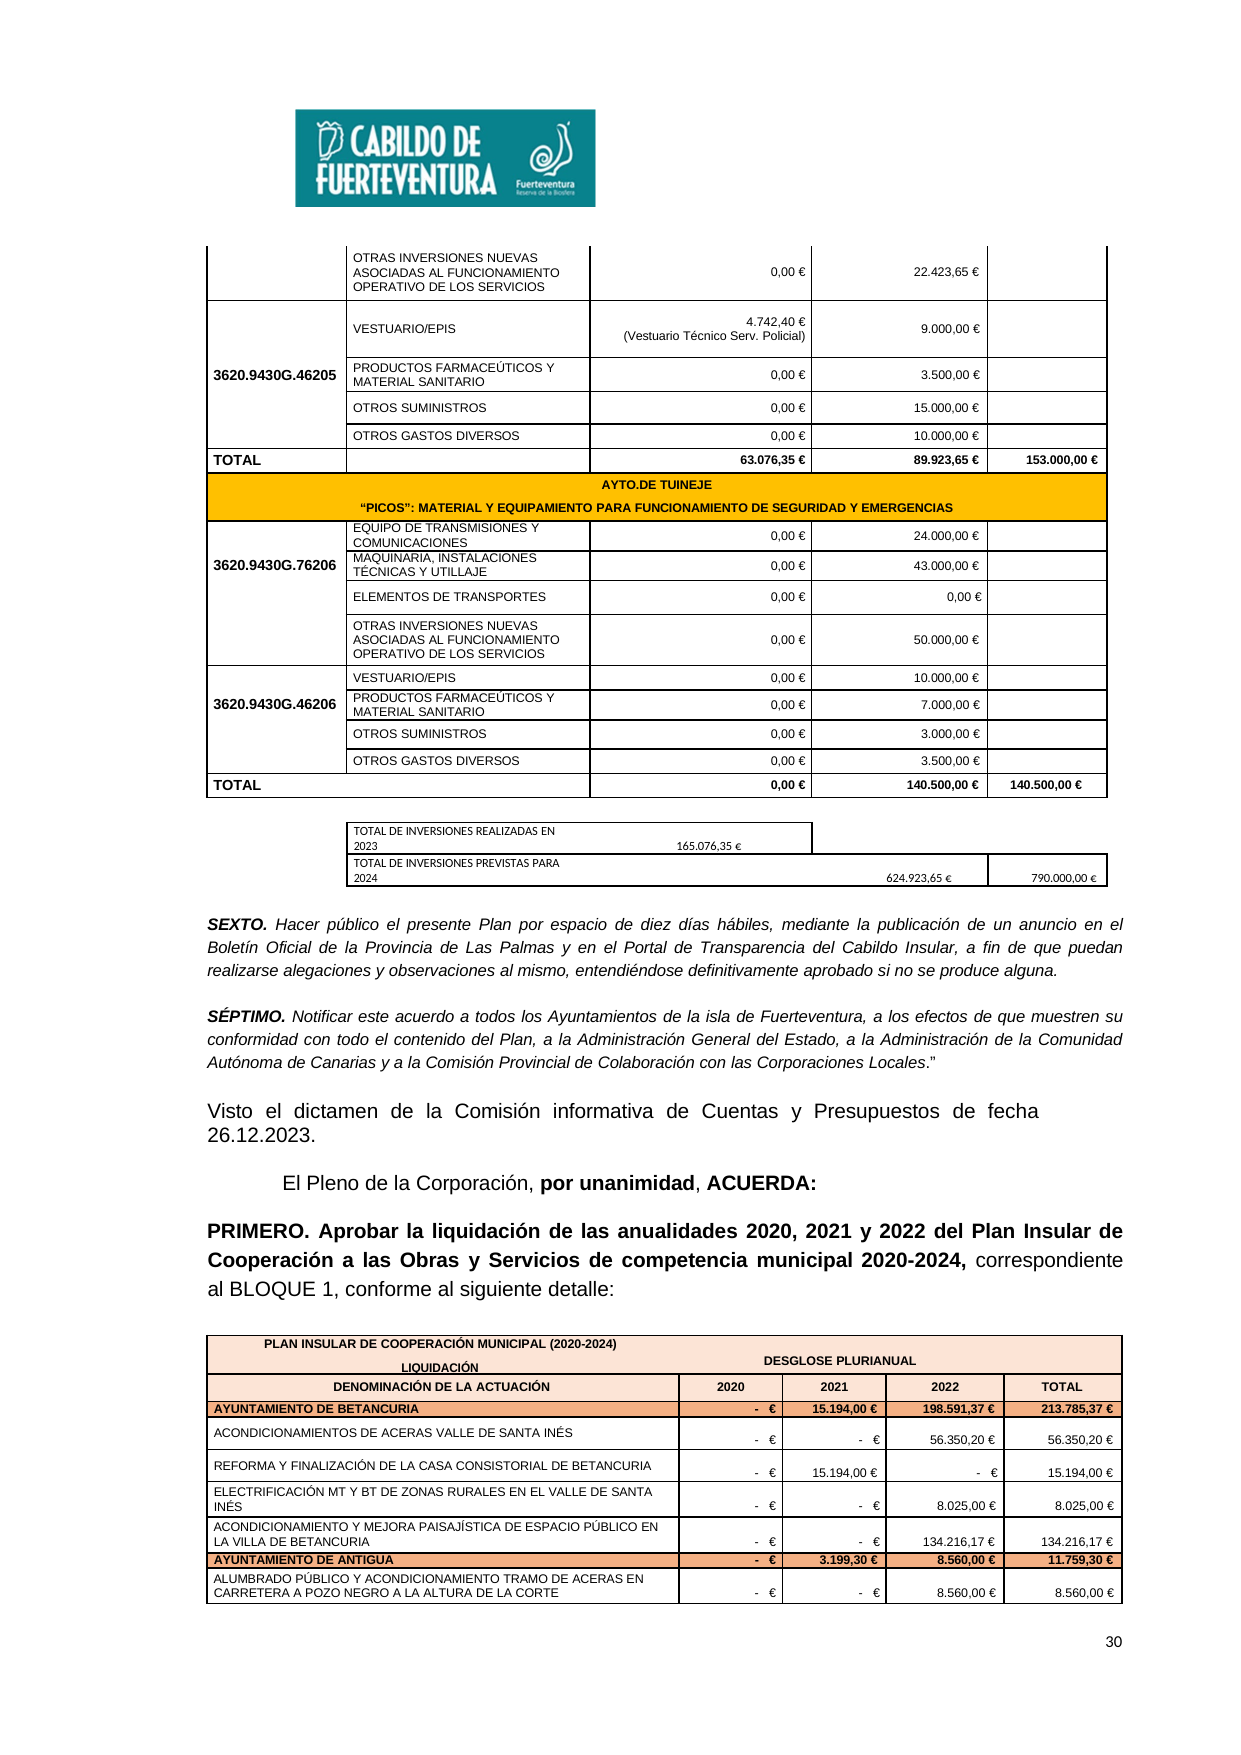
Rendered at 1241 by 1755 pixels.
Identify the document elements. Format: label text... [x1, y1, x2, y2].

table_cell [988, 301, 1106, 357]
table_cell - € [680, 1402, 782, 1416]
table_cell 8.025,00 € [887, 1482, 1003, 1516]
table_cell EQUIPO DE TRANSMISIONES Y COMUNICACIONES [347, 522, 589, 550]
table_cell - € [783, 1482, 885, 1516]
table_cell 0,00 € [591, 522, 811, 550]
table_cell 8.560,00 € [1005, 1569, 1121, 1603]
table_cell 9.000,00 € [812, 301, 987, 357]
table_cell 63.076,35 € [591, 449, 811, 472]
table_header 22.423,65 € [812, 246, 987, 299]
table_cell PRODUCTOS FARMACEÚTICOS Y MATERIAL SANITARIO [347, 358, 589, 391]
table_header [208, 246, 346, 299]
text SÉPTIMO. Notificar este acuerdo a todos los Ayuntamientos de la isla de Fuerteventura, a los efectos de que muestren su conformidad con todo el contenido del Plan, a la Administración General del Estado, a la Administración de la Comunidad Autónoma de Canarias y a la Comisión Provincial de Colaboración con las Corporaciones Locales.” [207, 1007, 1123, 1072]
table_cell ELECTRIFICACIÓN MT Y BT DE ZONAS RURALES EN EL VALLE DE SANTA INÉS [208, 1482, 678, 1516]
table_cell 15.194,00 € [1005, 1450, 1121, 1481]
text El Pleno de la Corporación, por unanimidad, ACUERDA: [282, 1171, 1134, 1195]
table_cell 198.591,37 € [887, 1402, 1003, 1416]
table_cell 0,00 € [591, 750, 811, 772]
table_cell 15.194,00 € [783, 1402, 885, 1416]
table_cell 2022 [887, 1375, 1003, 1401]
table_cell 213.785,37 € [1005, 1402, 1121, 1416]
table_cell 0,00 € [591, 666, 811, 689]
table_cell 56.350,20 € [1005, 1418, 1121, 1448]
table_cell [988, 615, 1106, 664]
table_cell - € [887, 1450, 1003, 1481]
table_cell AYTO.DE TUINEJE “PICOS”: MATERIAL Y EQUIPAMIENTO PARA FUNCIONAMIENTO DE SEGURIDAD Y EMERGENCIAS [208, 474, 1106, 520]
table_cell 24.000,00 € [812, 522, 987, 550]
table_cell 2021 [783, 1375, 885, 1401]
table_cell 3620.9430G.76206 [208, 522, 346, 664]
table_cell 2020 [680, 1375, 782, 1401]
table_cell TOTAL [1005, 1375, 1121, 1401]
table_cell - € [680, 1482, 782, 1516]
table_cell 8.025,00 € [1005, 1482, 1121, 1516]
table_cell 0,00 € [812, 581, 987, 613]
table_cell [988, 691, 1106, 719]
table_cell 10.000,00 € [812, 425, 987, 448]
table_cell [988, 721, 1106, 748]
table_cell DENOMINACIÓN DE LA ACTUACIÓN [208, 1375, 678, 1401]
table_cell 0,00 € [591, 392, 811, 423]
table_cell PRODUCTOS FARMACEÚTICOS Y MATERIAL SANITARIO [347, 691, 589, 719]
table_cell [988, 750, 1106, 772]
table_cell 3.000,00 € [812, 721, 987, 748]
table_cell 3.500,00 € [812, 358, 987, 391]
table_cell 3.199,30 € [783, 1554, 885, 1567]
table_cell 15.194,00 € [783, 1450, 885, 1481]
table_cell OTROS SUMINISTROS [347, 721, 589, 748]
table_cell TOTAL DE INVERSIONES PREVISTAS PARA 2024 624.923,65 € [348, 855, 987, 885]
table_cell OTRAS INVERSIONES NUEVAS ASOCIADAS AL FUNCIONAMIENTO OPERATIVO DE LOS SERVICIOS [347, 615, 589, 664]
table_cell ACONDICIONAMIENTOS DE ACERAS VALLE DE SANTA INÉS [208, 1418, 678, 1448]
table_cell 140.500,00 € [812, 774, 987, 797]
table_header TOTAL DE INVERSIONES REALIZADAS EN 2023 165.076,35 € [348, 823, 811, 853]
table_cell [988, 552, 1106, 580]
table_cell - € [680, 1518, 782, 1552]
table_cell 89.923,65 € [812, 449, 987, 472]
table_cell 0,00 € [591, 615, 811, 664]
table_cell 134.216,17 € [887, 1518, 1003, 1552]
table_cell ELEMENTOS DE TRANSPORTES [347, 581, 589, 613]
text SEXTO. Hacer público el presente Plan por espacio de diez días hábiles, mediante la publicación de un anuncio en el Boletín Oficial de la Provincia de Las Palmas y en el Portal de Transparencia del Cabildo Insular, a fin de que puedan realizarse alegaciones y observaciones al mismo, entendiéndose definitivamente aprobado si no se produce alguna. [207, 915, 1123, 980]
table_cell OTROS GASTOS DIVERSOS [347, 750, 589, 772]
table_cell 8.560,00 € [887, 1569, 1003, 1603]
table_cell 56.350,20 € [887, 1418, 1003, 1448]
table_cell 3.500,00 € [812, 750, 987, 772]
table_cell VESTUARIO/EPIS [347, 301, 589, 357]
table_cell 43.000,00 € [812, 552, 987, 580]
table_header OTRAS INVERSIONES NUEVAS ASOCIADAS AL FUNCIONAMIENTO OPERATIVO DE LOS SERVICIOS [347, 246, 589, 299]
table_cell TOTAL [208, 449, 346, 472]
table_cell 0,00 € [591, 358, 811, 391]
table_cell ALUMBRADO PÚBLICO Y ACONDICIONAMIENTO TRAMO DE ACERAS EN CARRETERA A POZO NEGRO A LA ALTURA DE LA CORTE [208, 1569, 678, 1603]
table_cell VESTUARIO/EPIS [347, 666, 589, 689]
table_cell AYUNTAMIENTO DE BETANCURIA [208, 1402, 678, 1416]
table_cell 11.759,30 € [1005, 1554, 1121, 1567]
table_cell - € [680, 1554, 782, 1567]
table_cell - € [783, 1569, 885, 1603]
table_cell 0,00 € [591, 721, 811, 748]
subtitle Visto el dictamen de la Comisión informativa de Cuentas y Presupuestos de fecha 26.12.2023. [207, 1099, 1114, 1147]
table_cell 0,00 € [591, 581, 811, 613]
table_cell 134.216,17 € [1005, 1518, 1121, 1552]
table_cell [347, 449, 589, 472]
table_cell 4.742,40 € (Vestuario Técnico Serv. Policial) [591, 301, 811, 357]
table_cell [988, 581, 1106, 613]
table_cell OTROS GASTOS DIVERSOS [347, 425, 589, 448]
table_cell 50.000,00 € [812, 615, 987, 664]
table_cell 8.560,00 € [887, 1554, 1003, 1567]
table_cell - € [680, 1418, 782, 1448]
table_header [813, 822, 1107, 853]
table_header PLAN INSULAR DE COOPERACIÓN MUNICIPAL (2020-2024) LIQUIDACIÓN DESGLOSE PLURIANUAL [208, 1336, 1121, 1373]
table_cell [988, 358, 1106, 391]
table_cell 790.000,00 € [989, 855, 1106, 885]
table_cell 10.000,00 € [812, 666, 987, 689]
table_cell 0,00 € [591, 774, 811, 797]
table_cell [988, 522, 1106, 550]
table_cell OTROS SUMINISTROS [347, 392, 589, 423]
table_cell 3620.9430G.46206 [208, 666, 346, 772]
table_cell 0,00 € [591, 552, 811, 580]
table_cell ACONDICIONAMIENTO Y MEJORA PAISAJÍSTICA DE ESPACIO PÚBLICO EN LA VILLA DE BETANCURIA [208, 1518, 678, 1552]
text PRIMERO. Aprobar la liquidación de las anualidades 2020, 2021 y 2022 del Plan Insular de Cooperación a las Obras y Servicios de competencia municipal 2020-2024, correspondiente al BLOQUE 1, conforme al siguiente detalle: [207, 1219, 1123, 1301]
table_cell 153.000,00 € [988, 449, 1106, 472]
table_cell 0,00 € [591, 691, 811, 719]
table_cell [988, 666, 1106, 689]
table_cell - € [680, 1569, 782, 1603]
table_cell - € [680, 1450, 782, 1481]
table_cell [988, 392, 1106, 423]
table_cell 0,00 € [591, 425, 811, 448]
table_cell TOTAL [208, 774, 589, 797]
table_cell - € [783, 1418, 885, 1448]
table_cell 140.500,00 € [988, 774, 1106, 797]
table_header 0,00 € [591, 246, 811, 299]
table_cell AYUNTAMIENTO DE ANTIGUA [208, 1554, 678, 1567]
table_cell - € [783, 1518, 885, 1552]
table_cell [988, 425, 1106, 448]
table_cell MAQUINARIA, INSTALACIONES TÉCNICAS Y UTILLAJE [347, 552, 589, 580]
table_cell 7.000,00 € [812, 691, 987, 719]
table_header [988, 246, 1106, 299]
table_cell 3620.9430G.46205 [208, 301, 346, 448]
table_cell 15.000,00 € [812, 392, 987, 423]
table_cell REFORMA Y FINALIZACIÓN DE LA CASA CONSISTORIAL DE BETANCURIA [208, 1450, 678, 1481]
